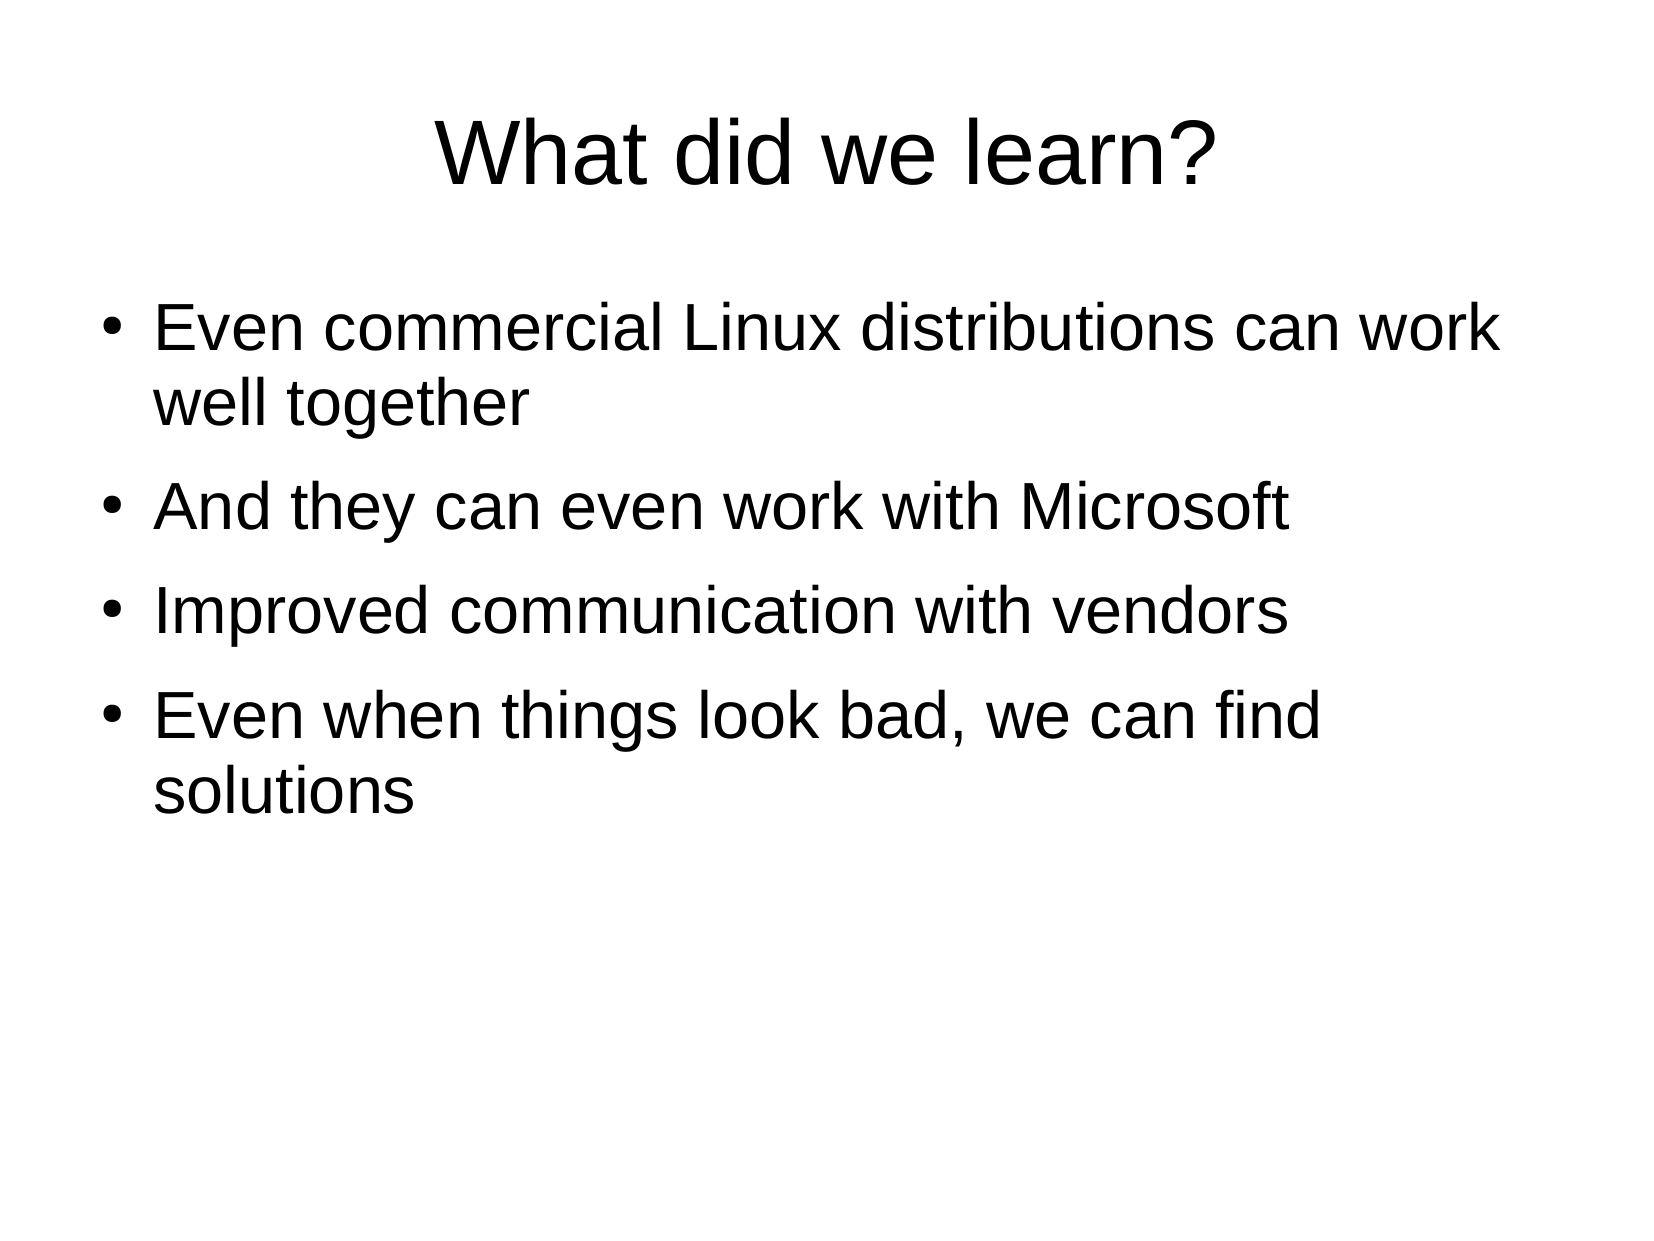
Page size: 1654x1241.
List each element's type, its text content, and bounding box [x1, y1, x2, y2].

title What did we learn? [82, 49, 1571, 257]
list Even commercial Linux distributions can work well together And they can even work with Microsoft Improved communication with vendors Even when things look bad, we can find solutions [82, 290, 1538, 1010]
